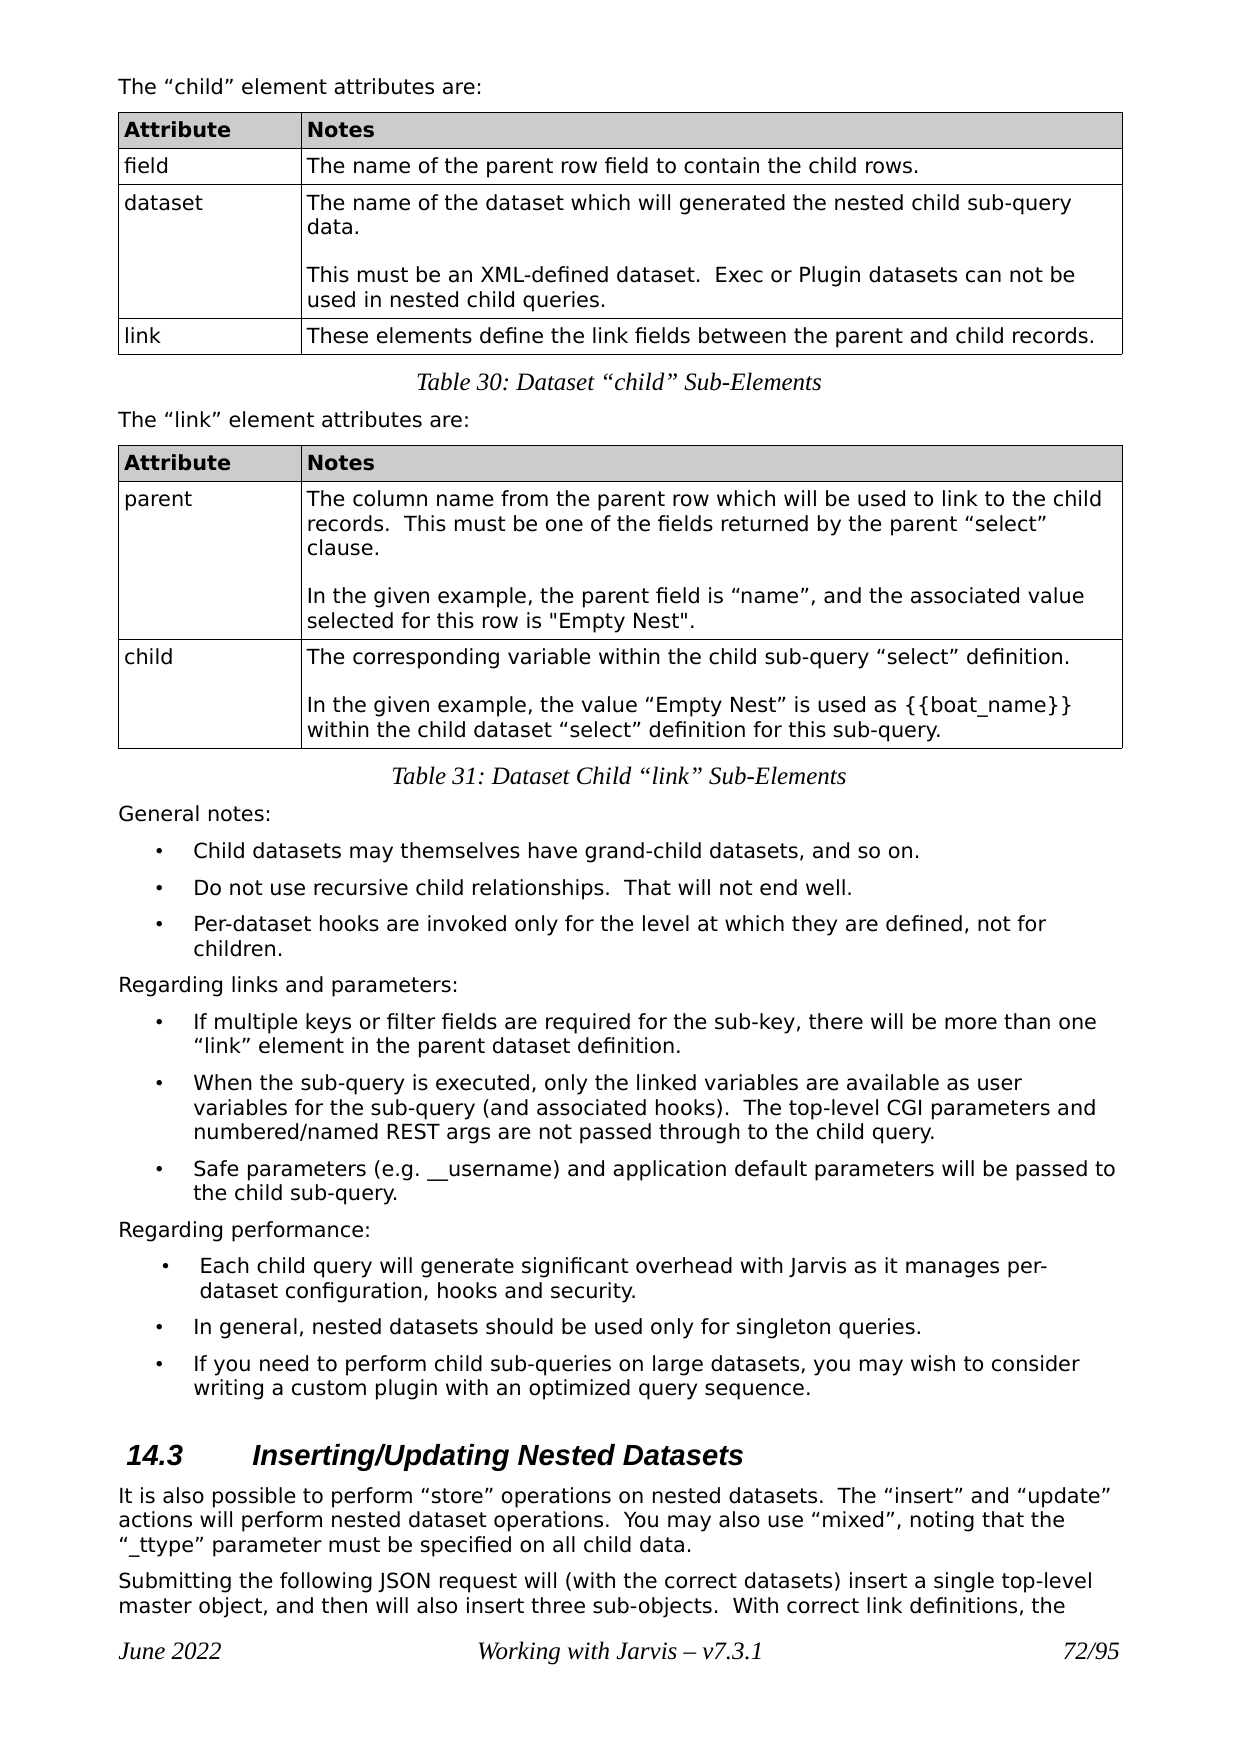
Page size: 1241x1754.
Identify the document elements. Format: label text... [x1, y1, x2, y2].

table_cell The name of the dataset which will generated the nested child sub-query data. This must be an XML-defined dataset. Exec or Plugin datasets can not be used in nested child queries. [302, 185, 1122, 318]
table_cell The column name from the parent row which will be used to link to the child records. This must be one of the fields returned by the parent “select” clause. In the given example, the parent field is “name”, and the associated value selected for this row is "Empty Nest". [302, 482, 1122, 639]
text It is also possible to perform “store” operations on nested datasets. The “insert” and “update” actions will perform nested dataset operations. You may also use “mixed”, noting that the “_ttype” parameter must be specified on all child data. [118, 1484, 1122, 1557]
table_header Attribute [119, 446, 301, 481]
table_cell These elements define the link fields between the parent and child records. [302, 319, 1122, 354]
list If you need to perform child sub-queries on large datasets, you may wish to consider writing a custom plugin with an optimized query sequence. [156, 1352, 1122, 1401]
text The “child” element attributes are: [118, 75, 1122, 99]
text Table 31: Dataset Child “link” Sub-Elements [118, 761, 1122, 789]
list Per-dataset hooks are invoked only for the level at which they are defined, not for children. [156, 912, 1122, 961]
table_cell parent [119, 482, 301, 639]
table_cell The name of the parent row field to contain the child rows. [302, 149, 1122, 184]
subtitle Inserting/Updating Nested Datasets [118, 1438, 1122, 1472]
list In general, nested datasets should be used only for singleton queries. [156, 1315, 1122, 1340]
text Regarding performance: [118, 1218, 1122, 1242]
table_cell field [119, 149, 301, 184]
table_cell The corresponding variable within the child sub-query “select” definition. In the given example, the value “Empty Nest” is used as {{boat_name}} within the child dataset “select” definition for this sub-query. [302, 640, 1122, 748]
table_header Notes [302, 113, 1122, 148]
text Regarding links and parameters: [118, 973, 1122, 998]
list Each child query will generate significant overhead with Jarvis as it manages per-dataset configuration, hooks and security. [162, 1254, 1122, 1303]
list If multiple keys or filter fields are required for the sub-key, there will be more than one “link” element in the parent dataset definition. [156, 1010, 1122, 1059]
list Do not use recursive child relationships. That will not end well. [156, 876, 1122, 900]
table_header Notes [302, 446, 1122, 481]
text Submitting the following JSON request will (with the correct datasets) insert a single top-level master object, and then will also insert three sub-objects. With correct link definitions, the [118, 1569, 1122, 1618]
text The “link” element attributes are: [118, 408, 1122, 432]
list When the sub-query is executed, only the linked variables are available as user variables for the sub-query (and associated hooks). The top-level CGI parameters and numbered/named REST args are not passed through to the child query. [156, 1071, 1122, 1144]
table_cell dataset [119, 185, 301, 318]
list Child datasets may themselves have grand-child datasets, and so on. [156, 839, 1122, 863]
table_cell child [119, 640, 301, 748]
table_cell link [119, 319, 301, 354]
list Safe parameters (e.g. __username) and application default parameters will be passed to the child sub-query. [156, 1157, 1122, 1205]
table_header Attribute [119, 113, 301, 148]
text General notes: [118, 802, 1122, 826]
text Table 30: Dataset “child” Sub-Elements [118, 367, 1122, 396]
